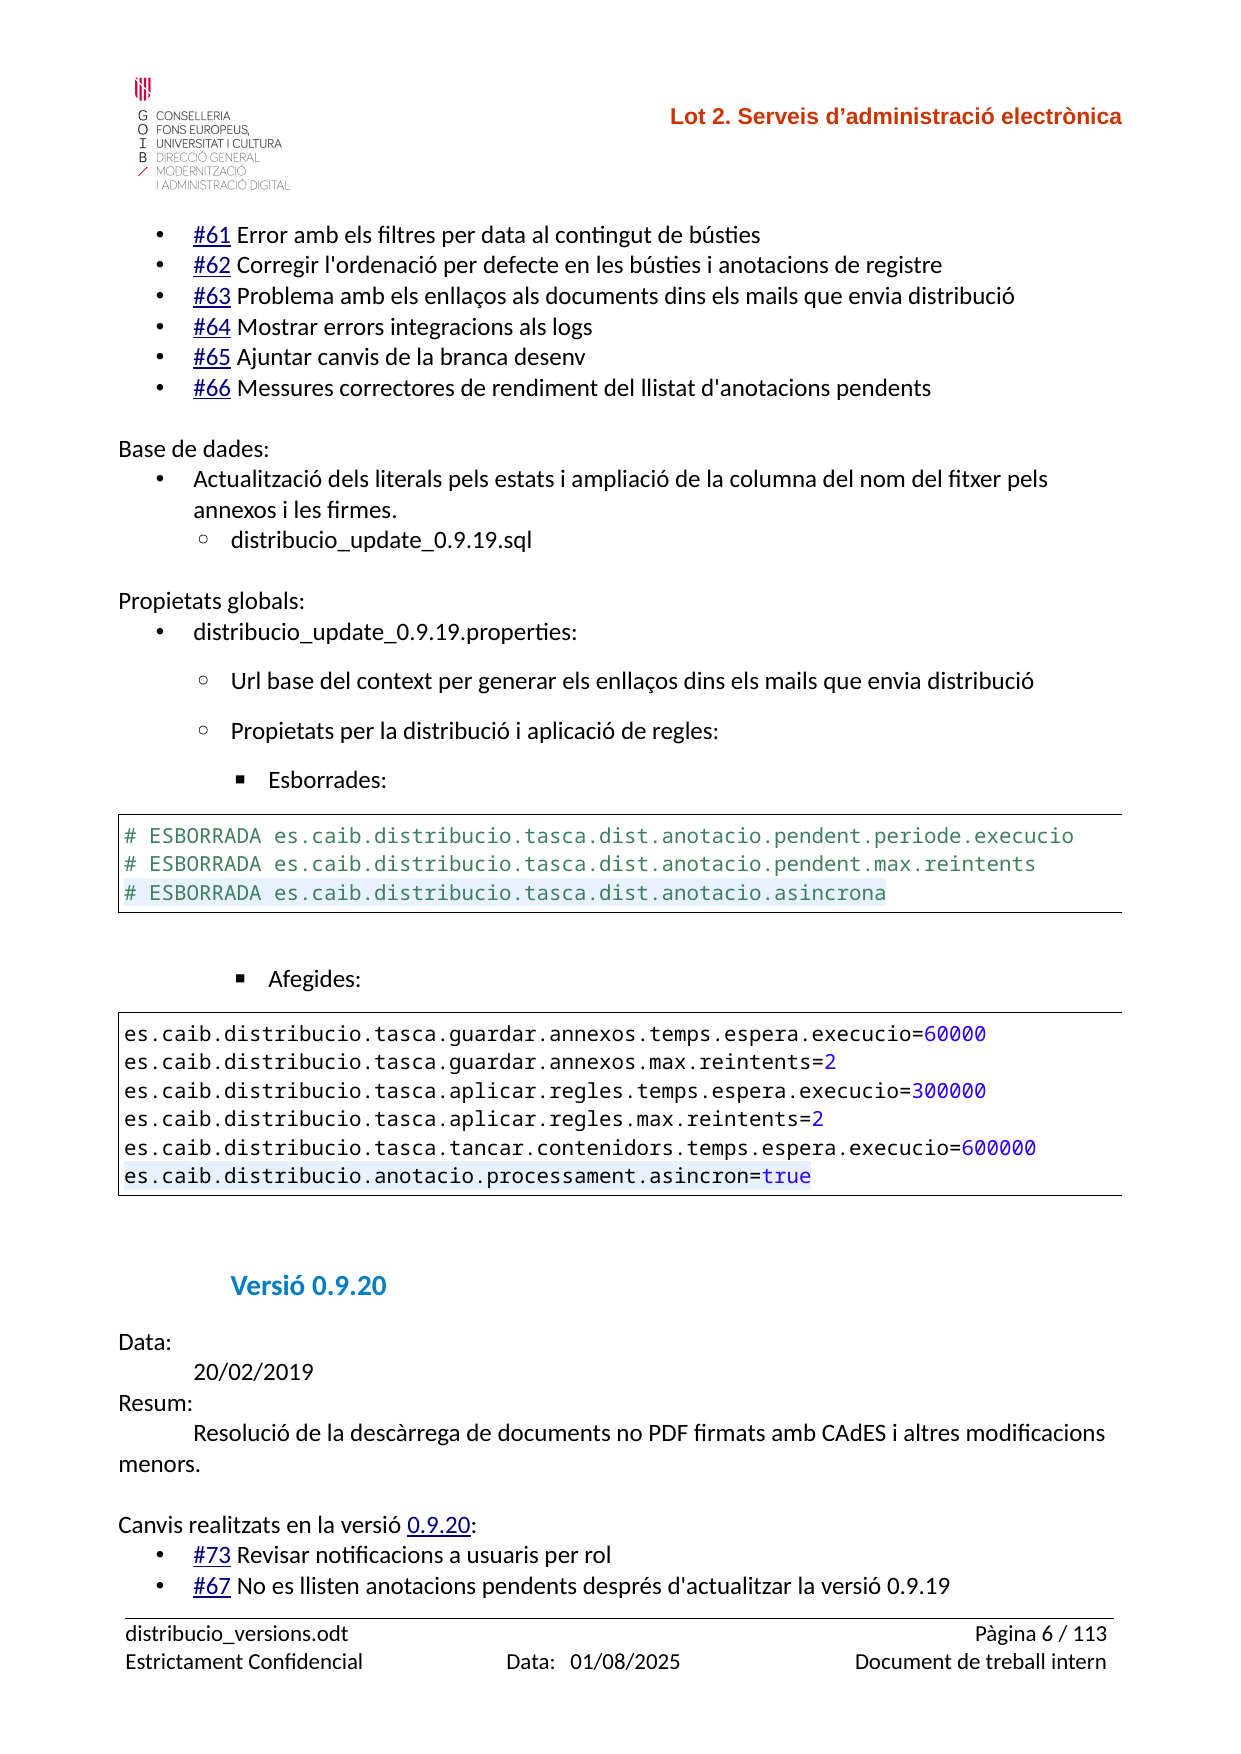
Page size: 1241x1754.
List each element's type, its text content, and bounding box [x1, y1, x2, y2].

text Resolució de la descàrrega de documents no PDF firmats amb CAdES i altres modificacions menors. [118, 1417, 1122, 1478]
list distribucio_update_0.9.19.sql [193, 524, 1122, 555]
list #67 No es llisten anotacions pendents després d'actualitzar la versió 0.9.19 [156, 1570, 1122, 1601]
list Actualització dels literals pels estats i ampliació de la columna del nom del fitxer pels annexos i les firmes. [156, 463, 1122, 524]
text Resum: [118, 1387, 1122, 1417]
picture [126, 70, 299, 197]
subtitle Versió 0.9.20 [153, 1267, 1122, 1302]
text Data: [118, 1326, 1122, 1356]
list #64 Mostrar errors integracions als logs [156, 311, 1122, 341]
text Canvis realitzats en la versió 0.9.20: [118, 1509, 1122, 1539]
text 20/02/2019 [118, 1356, 1122, 1387]
table_header # ESBORRADA es.caib.distribucio.tasca.dist.anotacio.pendent.periode.execucio # ESBORRADA es.caib.distribucio.tasca.dist.anotacio.pendent.max.reintents # ESBORRADA es.caib.distribucio.tasca.dist.anotacio.asincrona [119, 815, 1122, 912]
list #63 Problema amb els enllaços als documents dins els mails que envia distribució [156, 280, 1122, 311]
text Propietats globals: [118, 585, 1122, 616]
list distribucio_update_0.9.19.properties: [156, 616, 1122, 646]
list Propietats per la distribució i aplicació de regles: [193, 715, 1122, 746]
list Esborrades: [231, 765, 1122, 795]
list #73 Revisar notificacions a usuaris per rol [156, 1539, 1122, 1570]
list #65 Ajuntar canvis de la branca desenv [156, 341, 1122, 372]
list #62 Corregir l'ordenació per defecte en les bústies i anotacions de registre [156, 250, 1122, 280]
list Afegides: [231, 963, 1122, 993]
text Base de dades: [118, 433, 1122, 463]
list #66 Messures correctores de rendiment del llistat d'anotacions pendents [156, 372, 1122, 402]
list #61 Error amb els filtres per data al contingut de bústies [156, 219, 1122, 250]
list Url base del context per generar els enllaços dins els mails que envia distribució [193, 666, 1122, 696]
table_header es.caib.distribucio.tasca.guardar.annexos.temps.espera.execucio=60000 es.caib.distribucio.tasca.guardar.annexos.max.reintents=2 es.caib.distribucio.tasca.aplicar.regles.temps.espera.execucio=300000 es.caib.distribucio.tasca.aplicar.regles.max.reintents=2 es.caib.distribucio.tasca.tancar.contenidors.temps.espera.execucio=600000 es.caib.distribucio.anotacio.processament.asincron=true [119, 1013, 1122, 1195]
